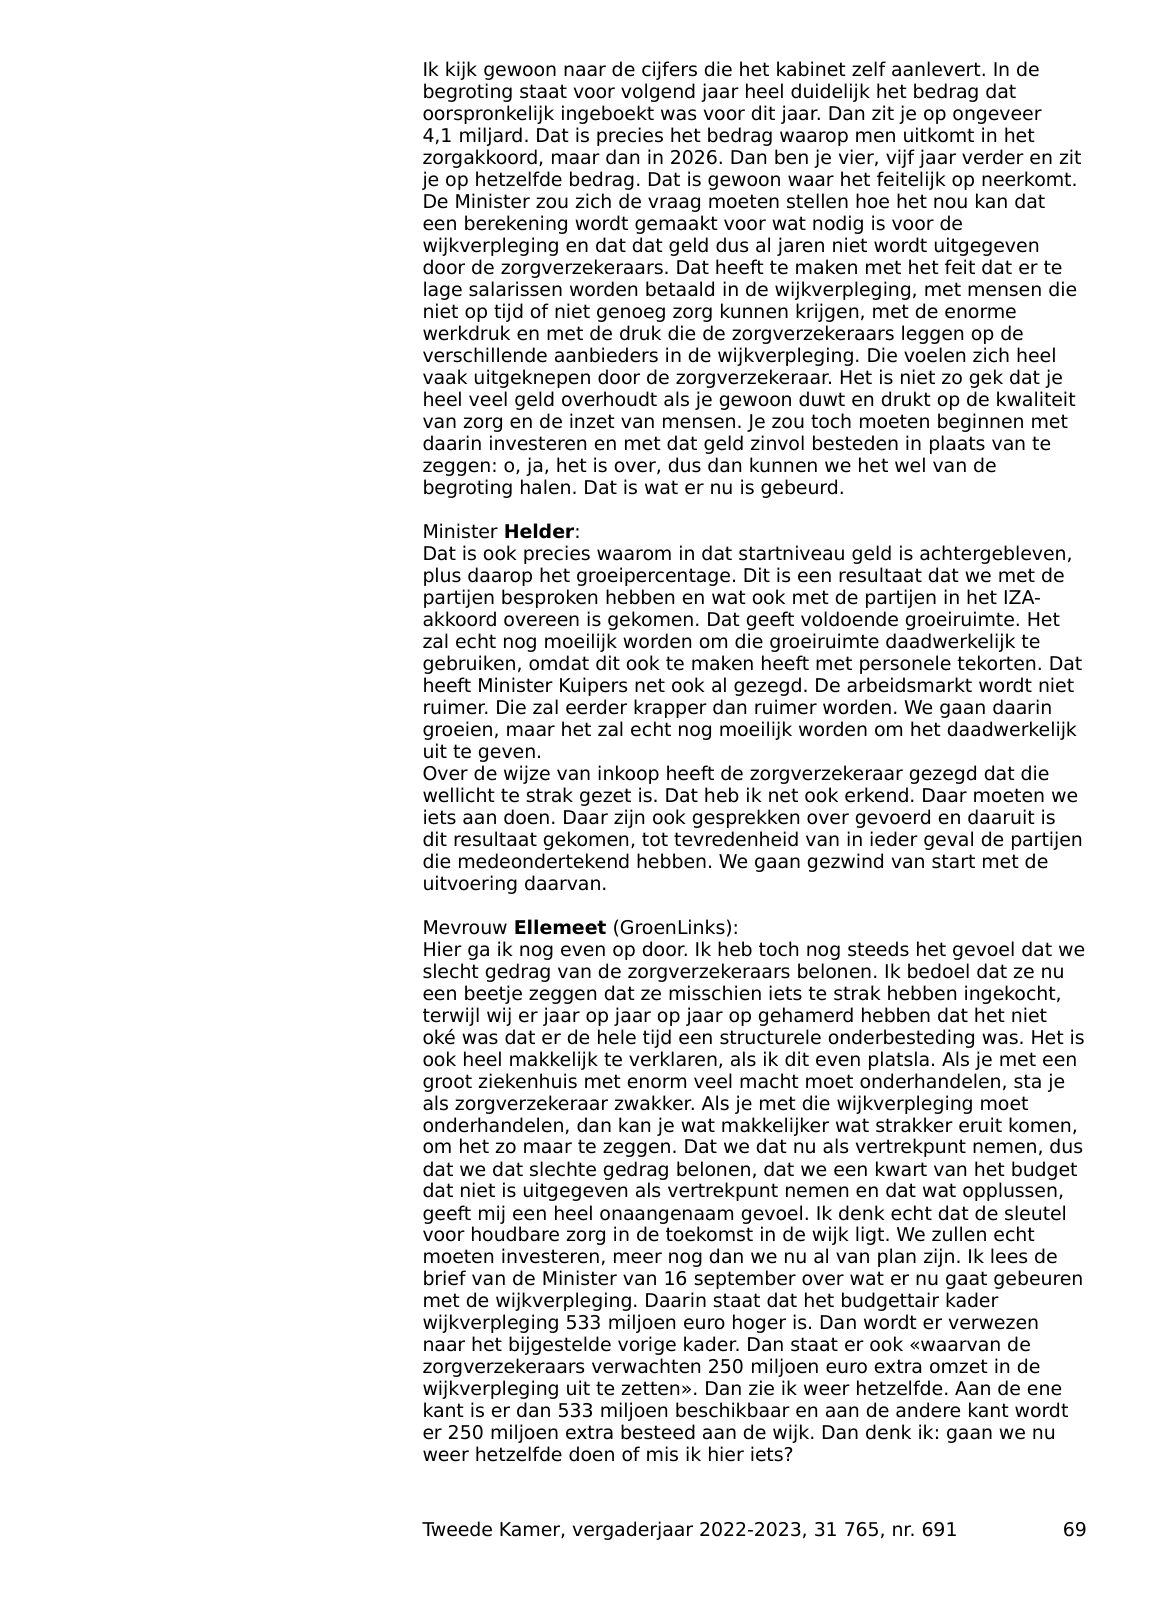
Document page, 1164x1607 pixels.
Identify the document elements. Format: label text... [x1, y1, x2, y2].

text Mevrouw Ellemeet (GroenLinks): [422, 917, 1087, 939]
text Hier ga ik nog even op door. Ik heb toch nog steeds het gevoel dat we slecht gedrag van de zorgverzekeraars belonen. Ik bedoel dat ze nu een beetje zeggen dat ze misschien iets te strak hebben ingekocht, terwijl wij er jaar op jaar op jaar op gehamerd hebben dat het niet oké was dat er de hele tijd een structurele onderbesteding was. Het is ook heel makkelijk te verklaren, als ik dit even platsla. Als je met een groot ziekenhuis met enorm veel macht moet onderhandelen, sta je als zorgverzekeraar zwakker. Als je met die wijkverpleging moet onderhandelen, dan kan je wat makkelijker wat strakker eruit komen, om het zo maar te zeggen. Dat we dat nu als vertrekpunt nemen, dus dat we dat slechte gedrag belonen, dat we een kwart van het budget dat niet is uitgegeven als vertrekpunt nemen en dat wat opplussen, geeft mij een heel onaangenaam gevoel. Ik denk echt dat de sleutel voor houdbare zorg in de toekomst in de wijk ligt. We zullen echt moeten investeren, meer nog dan we nu al van plan zijn. Ik lees de brief van de Minister van 16 september over wat er nu gaat gebeuren met de wijkverpleging. Daarin staat dat het budgettair kader wijkverpleging 533 miljoen euro hoger is. Dan wordt er verwezen naar het bijgestelde vorige kader. Dan staat er ook «waarvan de zorgverzekeraars verwachten 250 miljoen euro extra omzet in de wijkverpleging uit te zetten». Dan zie ik weer hetzelfde. Aan de ene kant is er dan 533 miljoen beschikbaar en aan de andere kant wordt er 250 miljoen extra besteed aan de wijk. Dan denk ik: gaan we nu weer hetzelfde doen of mis ik hier iets? [422, 939, 1087, 1466]
text Over de wijze van inkoop heeft de zorgverzekeraar gezegd dat die wellicht te strak gezet is. Dat heb ik net ook erkend. Daar moeten we iets aan doen. Daar zijn ook gesprekken over gevoerd en daaruit is dit resultaat gekomen, tot tevredenheid van in ieder geval de partijen die medeondertekend hebben. We gaan gezwind van start met de uitvoering daarvan. [422, 763, 1087, 894]
text Ik kijk gewoon naar de cijfers die het kabinet zelf aanlevert. In de begroting staat voor volgend jaar heel duidelijk het bedrag dat oorspronkelijk ingeboekt was voor dit jaar. Dan zit je op ongeveer 4,1 miljard. Dat is precies het bedrag waarop men uitkomt in het zorgakkoord, maar dan in 2026. Dan ben je vier, vijf jaar verder en zit je op hetzelfde bedrag. Dat is gewoon waar het feitelijk op neerkomt. De Minister zou zich de vraag moeten stellen hoe het nou kan dat een berekening wordt gemaakt voor wat nodig is voor de wijkverpleging en dat dat geld dus al jaren niet wordt uitgegeven door de zorgverzekeraars. Dat heeft te maken met het feit dat er te lage salarissen worden betaald in de wijkverpleging, met mensen die niet op tijd of niet genoeg zorg kunnen krijgen, met de enorme werkdruk en met de druk die de zorgverzekeraars leggen op de verschillende aanbieders in de wijkverpleging. Die voelen zich heel vaak uitgeknepen door de zorgverzekeraar. Het is niet zo gek dat je heel veel geld overhoudt als je gewoon duwt en drukt op de kwaliteit van zorg en de inzet van mensen. Je zou toch moeten beginnen met daarin investeren en met dat geld zinvol besteden in plaats van te zeggen: o, ja, het is over, dus dan kunnen we het wel van de begroting halen. Dat is wat er nu is gebeurd. [422, 59, 1087, 499]
text Minister Helder: [422, 521, 1087, 543]
text Dat is ook precies waarom in dat startniveau geld is achtergebleven, plus daarop het groeipercentage. Dit is een resultaat dat we met de partijen besproken hebben en wat ook met de partijen in het IZA-akkoord overeen is gekomen. Dat geeft voldoende groeiruimte. Het zal echt nog moeilijk worden om die groeiruimte daadwerkelijk te gebruiken, omdat dit ook te maken heeft met personele tekorten. Dat heeft Minister Kuipers net ook al gezegd. De arbeidsmarkt wordt niet ruimer. Die zal eerder krapper dan ruimer worden. We gaan daarin groeien, maar het zal echt nog moeilijk worden om het daadwerkelijk uit te geven. [422, 543, 1087, 763]
